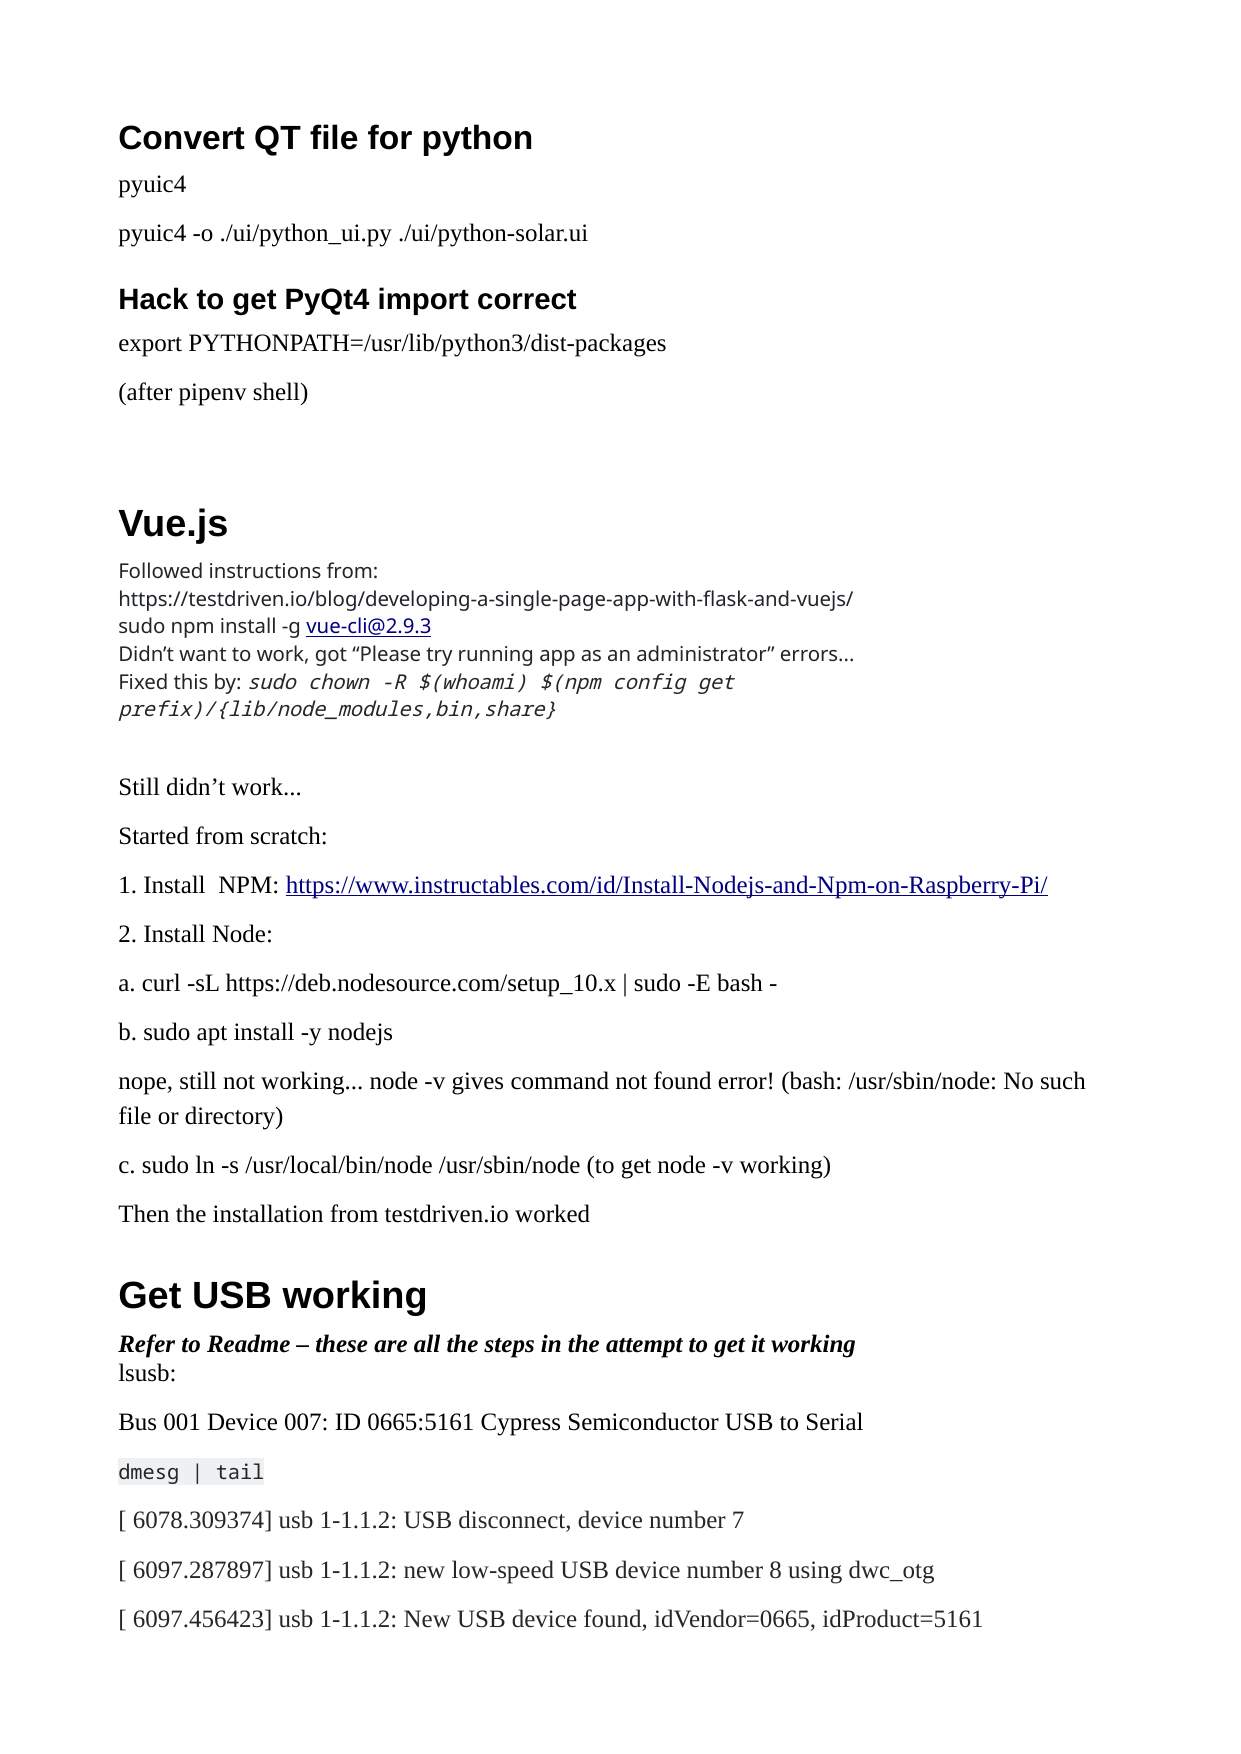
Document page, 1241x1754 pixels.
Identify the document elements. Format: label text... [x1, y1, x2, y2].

text https://testdriven.io/blog/developing-a-single-page-app-with-flask-and-vuejs/ [118, 584, 1122, 612]
text 2. Install Node: [118, 919, 1122, 948]
text Didn’t want to work, got “Please try running app as an administrator” errors... [118, 640, 1122, 667]
text Started from scratch: [118, 821, 1122, 850]
text sudo npm install -g vue-cli@2.9.3 [118, 612, 1122, 640]
text Then the installation from testdriven.io worked [118, 1199, 1122, 1228]
text [ 6097.456423] usb 1-1.1.2: New USB device found, idVendor=0665, idProduct=5161 [118, 1604, 1122, 1632]
text c. sudo ln -s /usr/local/bin/node /usr/sbin/node (to get node -v working) [118, 1150, 1122, 1178]
text (after pipenv shell) [118, 377, 1122, 406]
text b. sudo apt install -y nodejs [118, 1017, 1122, 1046]
subtitle Convert QT file for python [118, 118, 1122, 157]
text export PYTHONPATH=/usr/lib/python3/dist-packages [118, 328, 1122, 357]
text Refer to Readme – these are all the steps in the attempt to get it working [118, 1329, 1122, 1358]
text a. curl -sL https://deb.nodesource.com/setup_10.x | sudo -E bash - [118, 968, 1122, 997]
text 1. Install NPM: https://www.instructables.com/id/Install-Nodejs-and-Npm-on-Raspberry-Pi/ [118, 870, 1122, 899]
text Followed instructions from: [118, 557, 1122, 584]
text lsusb: [118, 1358, 1122, 1387]
text nope, still not working... node -v gives command not found error! (bash: /usr/sbin/node: No such file or directory) [118, 1066, 1122, 1129]
subtitle Hack to get PyQt4 import correct [118, 282, 1122, 316]
text pyuic4 -o ./ui/python_ui.py ./ui/python-solar.ui [118, 218, 1122, 247]
text Still didn’t work... [118, 772, 1122, 801]
text [ 6097.287897] usb 1-1.1.2: new low-speed USB device number 8 using dwc_otg [118, 1555, 1122, 1583]
text [ 6078.309374] usb 1-1.1.2: USB disconnect, device number 7 [118, 1506, 1122, 1534]
text Fixed this by: sudo chown -R $(whoami) $(npm config get prefix)/{lib/node_modules,bin,share} [118, 667, 1122, 723]
text Bus 001 Device 007: ID 0665:5161 Cypress Semiconductor USB to Serial [118, 1407, 1122, 1436]
subtitle Vue.js [118, 500, 1122, 544]
subtitle Get USB working [118, 1273, 1122, 1317]
text pyuic4 [118, 169, 1122, 198]
text dmesg | tail [118, 1456, 1122, 1485]
